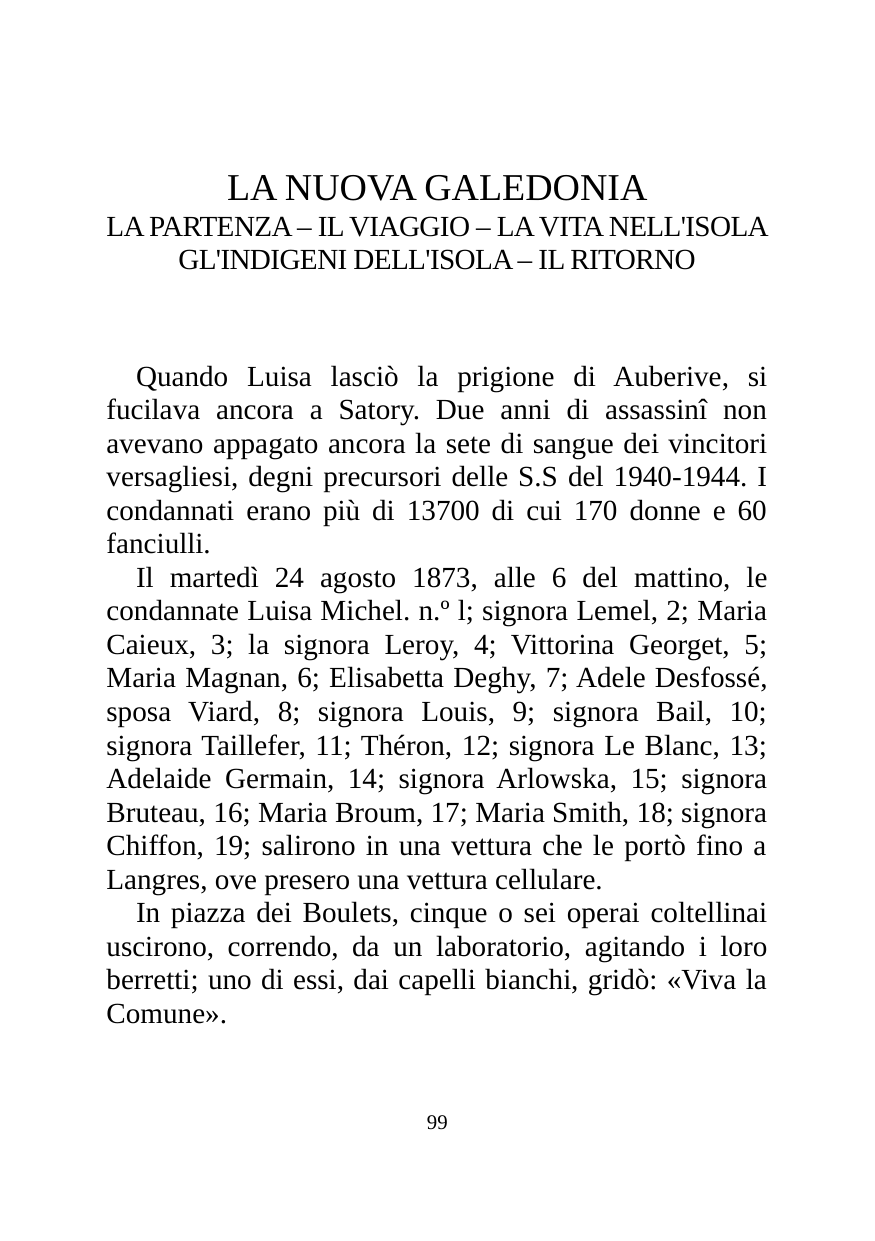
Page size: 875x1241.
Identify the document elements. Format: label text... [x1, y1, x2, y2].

text Il martedì 24 agosto 1873, alle 6 del mattino, le condannate Luisa Michel. n.º l; signora Lemel, 2; Maria Caieux, 3; la signora Leroy, 4; Vittorina Georget, 5; Maria Magnan, 6; Elisabetta Deghy, 7; Adele Desfossé, sposa Viard, 8; signora Louis, 9; signora Bail, 10; signora Taillefer, 11; Théron, 12; signora Le Blanc, 13; Adelaide Germain, 14; signora Arlowska, 15; signora Bruteau, 16; Maria Broum, 17; Maria Smith, 18; signora Chiffon, 19; salirono in una vettura che le portò fino a Langres, ove presero una vettura cellulare. [106, 560, 768, 895]
text In piazza dei Boulets, cinque o sei operai coltellinai uscirono, correndo, da un laboratorio, agitando i loro berretti; uno di essi, dai capelli bianchi, gridò: «Viva la Comune». [106, 895, 768, 1029]
text Quando Luisa lasciò la prigione di Auberive, si fucilava ancora a Satory. Due anni di assassinî non avevano appagato ancora la sete di sangue dei vincitori versagliesi, degni precursori delle S.S del 1940-1944. I condannati erano più di 13700 di cui 170 donne e 60 fanciulli. [106, 359, 768, 560]
subtitle LA NUOVA GALEDONIA LA PARTENZA – IL VIAGGIO – LA VITA NELL'ISOLA GL'INDIGENI DELL'ISOLA – IL RITORNO [106, 165, 768, 276]
